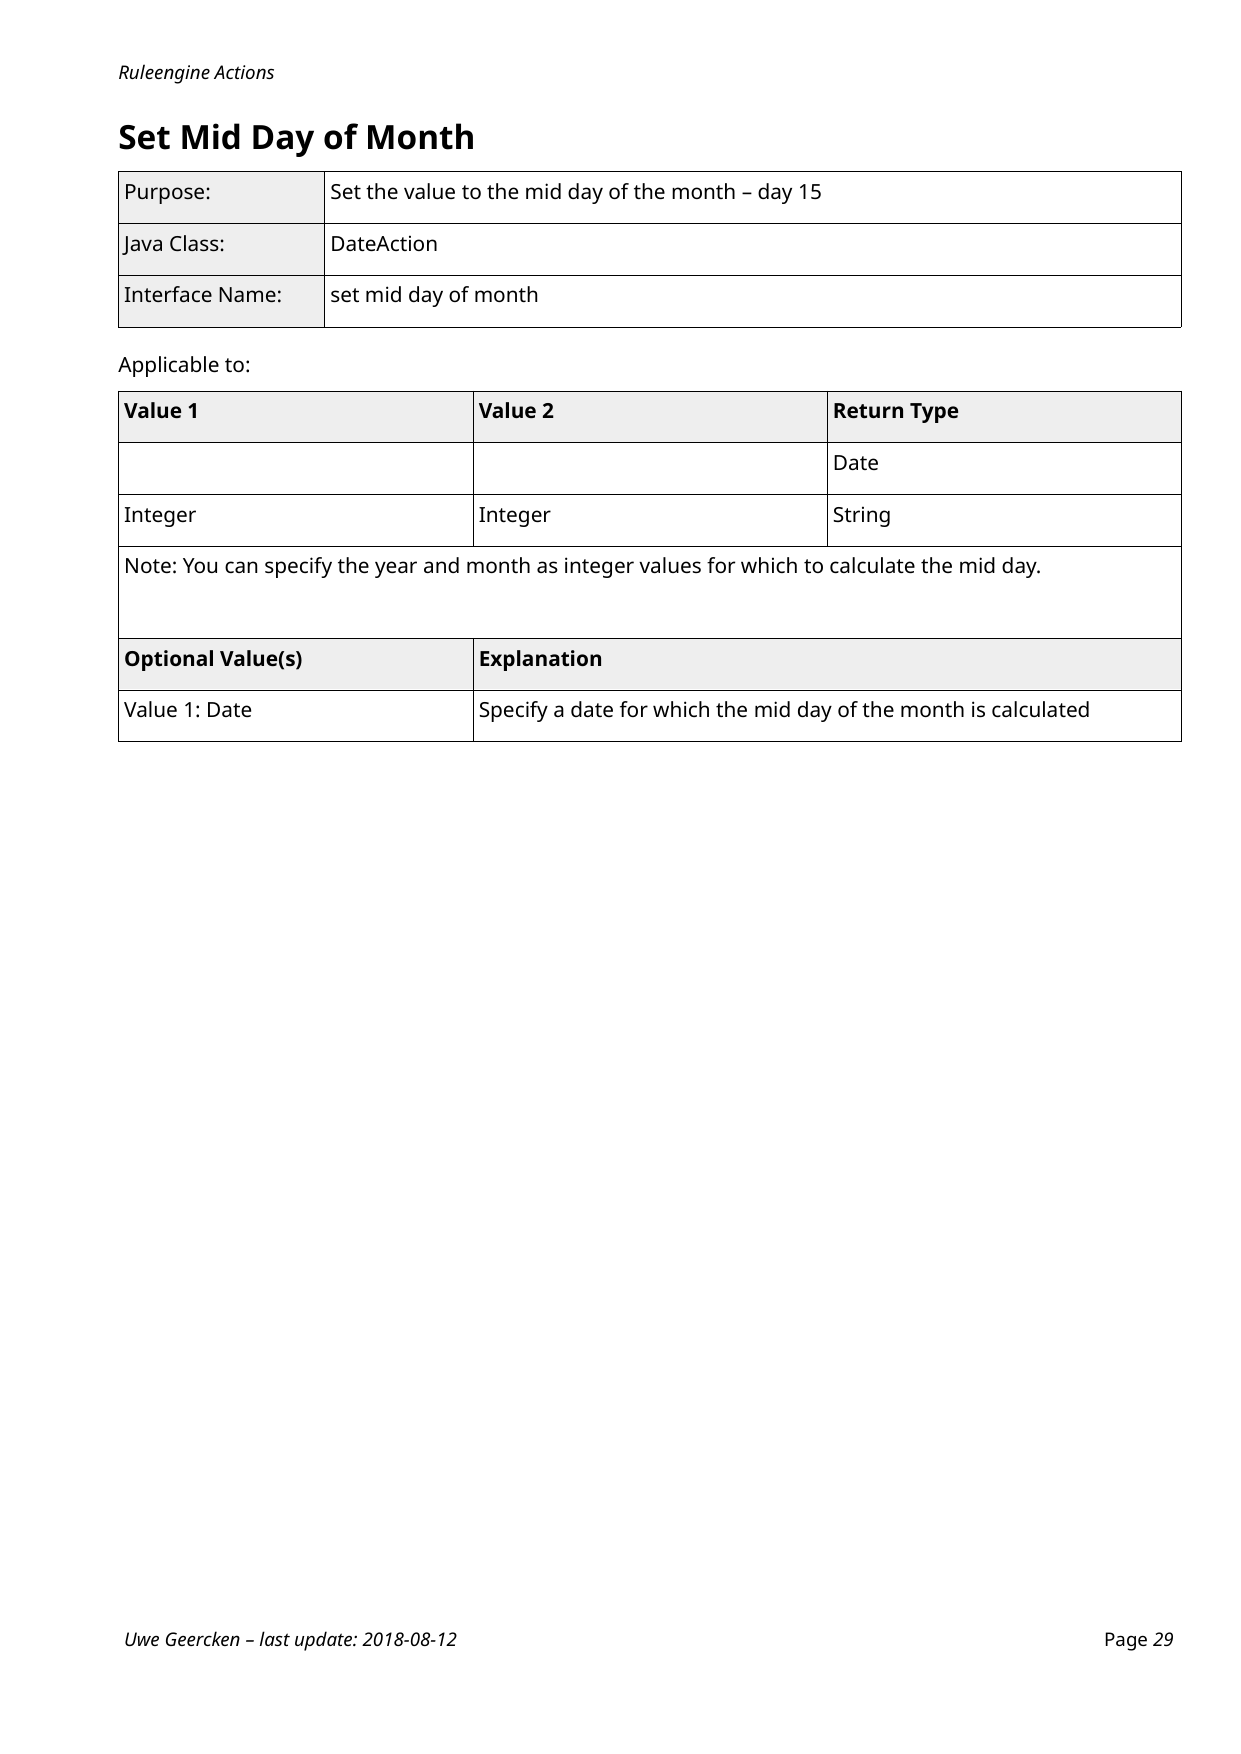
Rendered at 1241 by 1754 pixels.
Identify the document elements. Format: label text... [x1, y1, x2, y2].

table_cell Optional Value(s) [119, 639, 473, 689]
table_cell [119, 443, 473, 494]
table_cell DateAction [325, 224, 1181, 275]
table_cell Integer [474, 495, 827, 546]
table_header Purpose: [119, 172, 324, 223]
table_cell Specify a date for which the mid day of the month is calculated [474, 691, 1181, 741]
table_cell Date [828, 443, 1181, 494]
table_header Set the value to the mid day of the month – day 15 [325, 172, 1181, 223]
text Applicable to: [118, 350, 1181, 379]
table_header Value 2 [474, 392, 827, 442]
table_cell Value 1: Date [119, 691, 473, 741]
table_cell Explanation [474, 639, 1181, 689]
table_cell Note: You can specify the year and month as integer values for which to calculate the mid day. [119, 547, 1181, 638]
table_cell Java Class: [119, 224, 324, 275]
text Set Mid Day of Month [118, 114, 1181, 159]
table_header Value 1 [119, 392, 473, 442]
table_cell set mid day of month [325, 276, 1181, 327]
table_cell Interface Name: [119, 276, 324, 327]
table_cell [474, 443, 827, 494]
table_cell String [828, 495, 1181, 546]
table_cell Integer [119, 495, 473, 546]
table_header Return Type [828, 392, 1181, 442]
